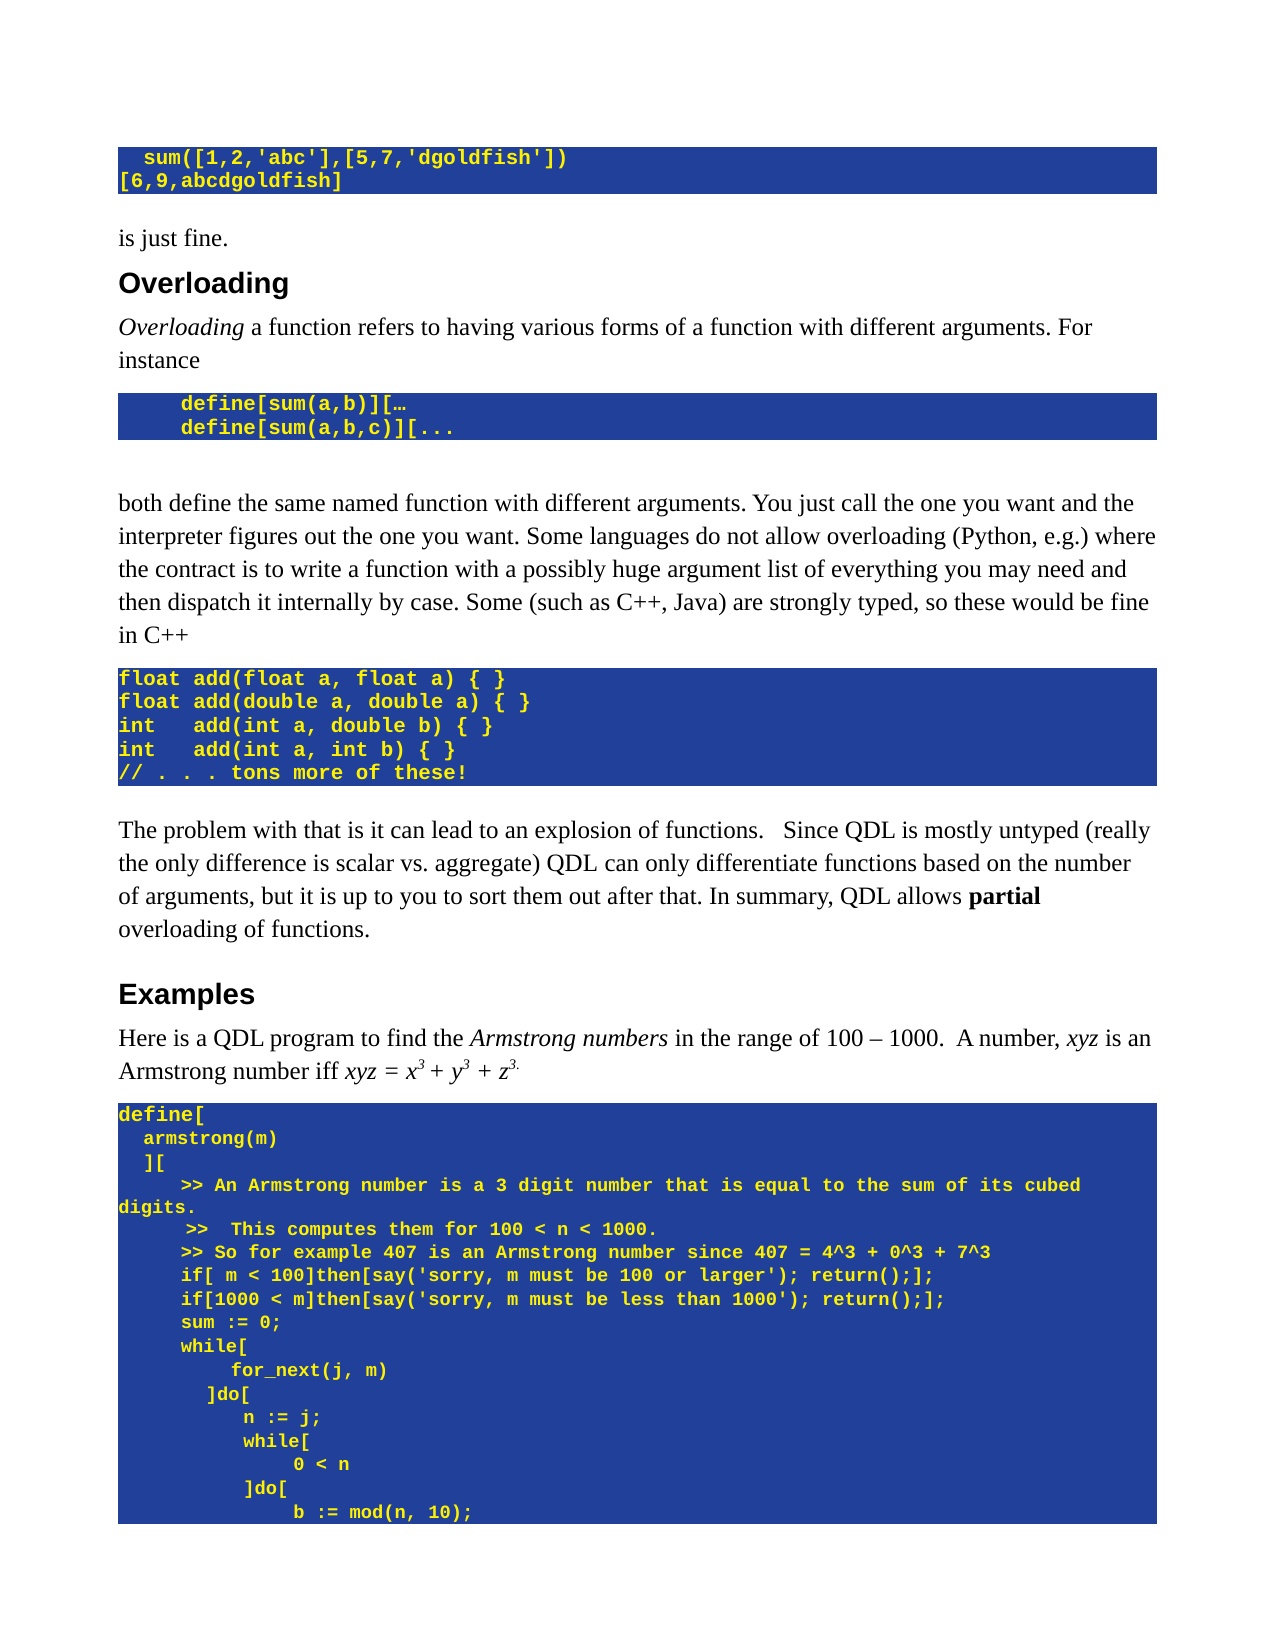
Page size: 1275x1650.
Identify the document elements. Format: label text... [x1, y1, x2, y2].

text int add(int a, double b) { } int add(int a, int b) { } // . . . tons more of these! [118, 715, 1157, 786]
text while[ [118, 1430, 1157, 1453]
text Overloading a function refers to having various forms of a function with different arguments. For instance [118, 312, 1157, 374]
text sum([1,2,'abc'],[5,7,'dgoldfish']) [118, 147, 1157, 171]
text float add(float a, float a) { } [118, 668, 1157, 691]
text both define the same named function with different arguments. You just call the one you want and the interpreter figures out the one you want. Some languages do not allow overloading (Python, e.g.) where the contract is to write a function with a possibly huge argument list of everything you may need and then dispatch it internally by case. Some (such as C++, Java) are strongly typed, so these would be fine in C++ [118, 488, 1157, 649]
text >> An Armstrong number is a 3 digit number that is equal to the sum of its cubed digits. [118, 1174, 1157, 1219]
text ]do[ [118, 1477, 1157, 1501]
text n := j; [118, 1406, 1157, 1430]
text for_next(j, m) [118, 1359, 1157, 1382]
text define[ [118, 1103, 1157, 1127]
subtitle Examples [118, 977, 1157, 1010]
text if[1000 < m]then[say('sorry, m must be less than 1000'); return();]; [118, 1288, 1157, 1312]
text if[ m < 100]then[say('sorry, m must be 100 or larger'); return();]; [118, 1264, 1157, 1288]
text is just fine. [118, 223, 1157, 252]
text ]do[ [118, 1382, 1157, 1406]
text ][ [118, 1151, 1157, 1174]
text b := mod(n, 10); [118, 1501, 1157, 1524]
text armstrong(m) [118, 1127, 1157, 1151]
text sum := 0; [118, 1312, 1157, 1335]
text Here is a QDL program to find the Armstrong numbers in the range of 100 – 1000. A number, xyz is an Armstrong number iff xyz = x3 + y3 + z3. [118, 1023, 1157, 1085]
text The problem with that is it can lead to an explosion of functions. Since QDL is mostly untyped (really the only difference is scalar vs. aggregate) QDL can only differentiate functions based on the number of arguments, but it is up to you to sort them out after that. In summary, QDL allows partial overloading of functions. [118, 815, 1157, 943]
subtitle Overloading [118, 266, 1157, 300]
text 0 < n [118, 1453, 1157, 1477]
text [6,9,abcdgoldfish] [118, 171, 1157, 194]
text define[sum(a,b,c)][... [118, 417, 1157, 440]
text >> This computes them for 100 < n < 1000. [118, 1219, 1157, 1241]
text float add(double a, double a) { } [118, 691, 1157, 715]
text while[ [118, 1335, 1157, 1359]
text define[sum(a,b)][… [118, 393, 1157, 417]
text >> So for example 407 is an Armstrong number since 407 = 4^3 + 0^3 + 7^3 [118, 1241, 1157, 1264]
